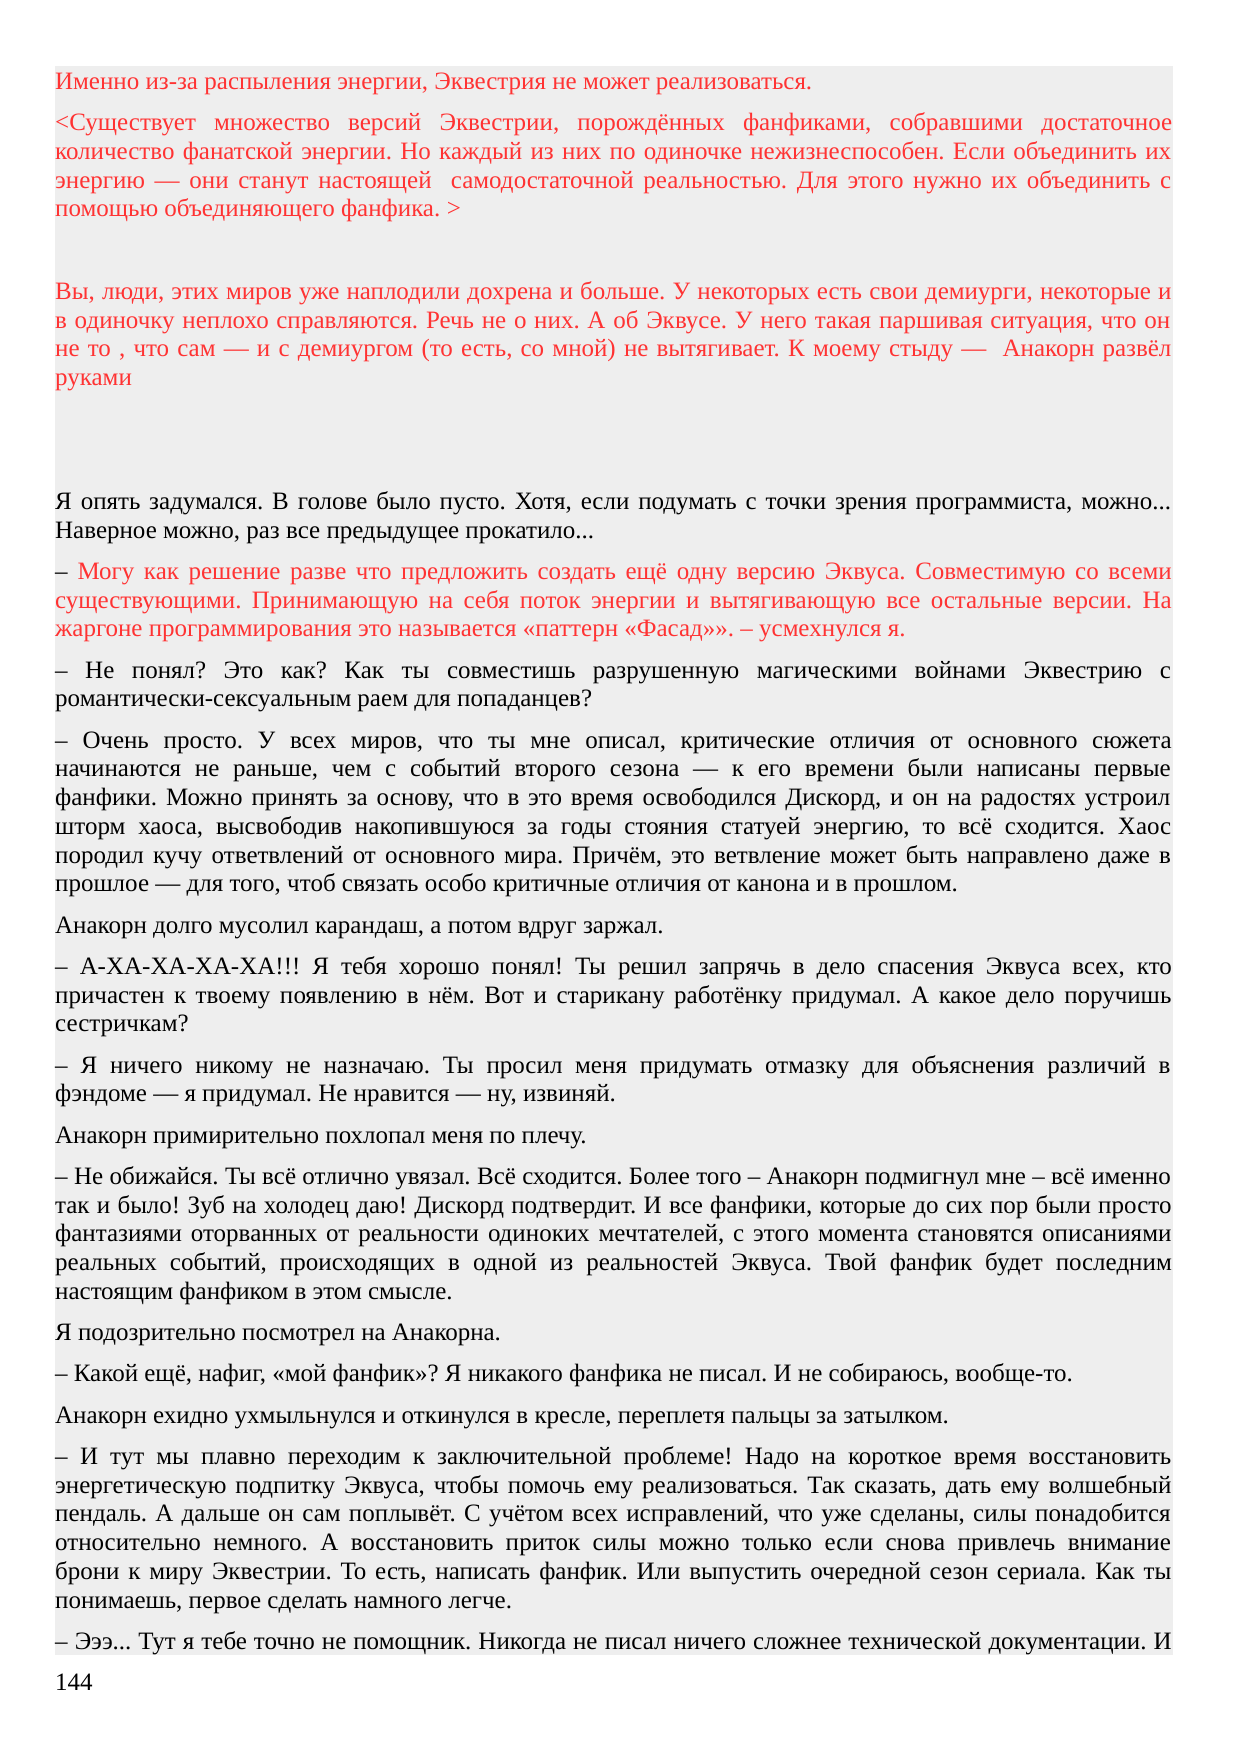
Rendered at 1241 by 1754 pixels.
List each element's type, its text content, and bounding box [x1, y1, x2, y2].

text Анакорн примирительно похлопал меня по плечу. [55, 1120, 1173, 1148]
text – Очень просто. У всех миров, что ты мне описал, критические отличия от основного сюжета начинаются не раньше, чем с событий второго сезона — к его времени были написаны первые фанфики. Можно принять за основу, что в это время освободился Дискорд, и он на радостях устроил шторм хаоса, высвободив накопившуюся за годы стояния статуей энергию, то всё сходится. Хаос породил кучу ответвлений от основного мира. Причём, это ветвление может быть направлено даже в прошлое — для того, чтоб связать особо критичные отличия от канона и в прошлом. [55, 725, 1173, 897]
text – Не понял? Это как? Как ты совместишь разрушенную магическими войнами Эквестрию с романтически-сексуальным раем для попаданцев? [55, 655, 1173, 712]
text Я опять задумался. В голове было пусто. Хотя, если подумать с точки зрения программиста, можно... Наверное можно, раз все предыдущее прокатило... [55, 486, 1173, 543]
text – Не обижайся. Ты всё отлично увязал. Всё сходится. Более того – Анакорн подмигнул мне – всё именно так и было! Зуб на холодец даю! Дискорд подтвердит. И все фанфики, которые до сих пор были просто фантазиями оторванных от реальности одиноких мечтателей, с этого момента становятся описаниями реальных событий, происходящих в одной из реальностей Эквуса. Твой фанфик будет последним настоящим фанфиком в этом смысле. [55, 1161, 1173, 1305]
text <Существует множество версий Эквестрии, порождённых фанфиками, собравшими достаточное количество фанатской энергии. Но каждый из них по одиночке нежизнеспособен. Если объединить их энергию — они станут настоящей самодостаточной реальностью. Для этого нужно их объединить с помощью объединяющего фанфика. > [55, 107, 1173, 222]
text – И тут мы плавно переходим к заключительной проблеме! Надо на короткое время восстановить энергетическую подпитку Эквуса, чтобы помочь ему реализоваться. Так сказать, дать ему волшебный пендаль. А дальше он сам поплывёт. С учётом всех исправлений, что уже сделаны, силы понадобится относительно немного. А восстановить приток силы можно только если снова привлечь внимание брони к миру Эквестрии. То есть, написать фанфик. Или выпустить очередной сезон сериала. Как ты понимаешь, первое сделать намного легче. [55, 1441, 1173, 1613]
text Именно из-за распыления энергии, Эквестрия не может реализоваться. [55, 66, 1173, 95]
text – Могу как решение разве что предложить создать ещё одну версию Эквуса. Совместимую со всеми существующими. Принимающую на себя поток энергии и вытягивающую все остальные версии. На жаргоне программирования это называется «паттерн «Фасад»». – усмехнулся я. [55, 556, 1173, 642]
text – Я ничего никому не назначаю. Ты просил меня придумать отмазку для объяснения различий в фэндоме — я придумал. Не нравится — ну, извиняй. [55, 1050, 1173, 1107]
text Я подозрительно посмотрел на Анакорна. [55, 1317, 1173, 1346]
text Анакорн долго мусолил карандаш, а потом вдруг заржал. [55, 910, 1173, 938]
text – Эээ... Тут я тебе точно не помощник. Никогда не писал ничего сложнее технической документации. И [55, 1626, 1173, 1655]
text – Какой ещё, нафиг, «мой фанфик»? Я никакого фанфика не писал. И не собираюсь, вообще-то. [55, 1358, 1173, 1387]
text – А-ХА-ХА-ХА-ХА!!! Я тебя хорошо понял! Ты решил запрячь в дело спасения Эквуса всех, кто причастен к твоему появлению в нём. Вот и старикану работёнку придумал. А какое дело поручишь сестричкам? [55, 951, 1173, 1037]
text Вы, люди, этих миров уже наплодили дохрена и больше. У некоторых есть свои демиурги, некоторые и в одиночку неплохо справляются. Речь не о них. А об Эквусе. У него такая паршивая ситуация, что он не то , что сам — и с демиургом (то есть, со мной) не вытягивает. К моему стыду — Анакорн развёл руками [55, 276, 1173, 391]
text Анакорн ехидно ухмыльнулся и откинулся в кресле, переплетя пальцы за затылком. [55, 1400, 1173, 1428]
